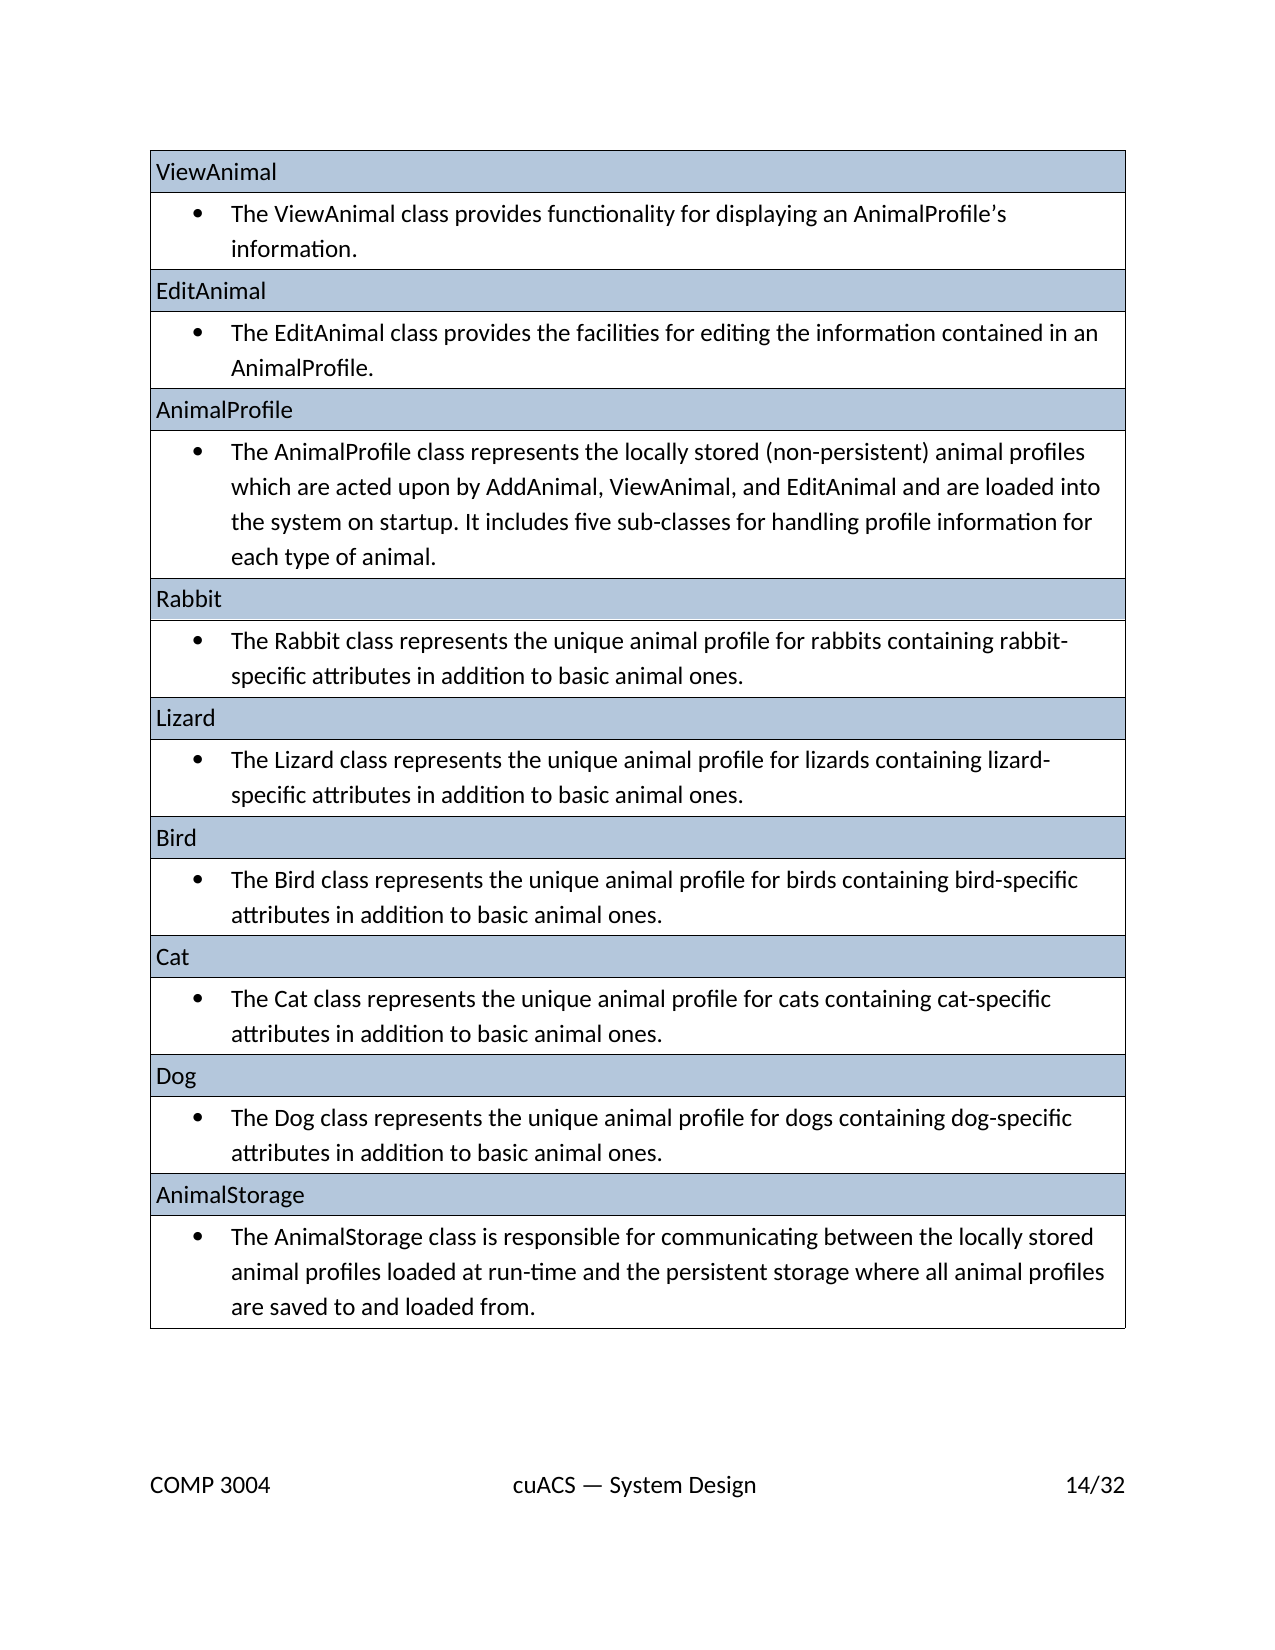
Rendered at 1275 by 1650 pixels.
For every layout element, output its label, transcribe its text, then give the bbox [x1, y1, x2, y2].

table_cell Lizard [151, 698, 1125, 739]
table_cell ViewAnimal [151, 151, 1125, 192]
table_cell Bird [151, 817, 1125, 858]
table_cell AnimalProfile [151, 389, 1125, 430]
table_cell The AnimalProfile class represents the locally stored (non-persistent) animal profiles which are acted upon by AddAnimal, ViewAnimal, and EditAnimal and are loaded into the system on startup. It includes five sub-classes for handling profile information for each type of animal. [151, 431, 1125, 577]
table_cell The Lizard class represents the unique animal profile for lizards containing lizard-specific attributes in addition to basic animal ones. [151, 740, 1125, 816]
table_cell The Bird class represents the unique animal profile for birds containing bird-specific attributes in addition to basic animal ones. [151, 859, 1125, 935]
table_cell The AnimalStorage class is responsible for communicating between the locally stored animal profiles loaded at run-time and the persistent storage where all animal profiles are saved to and loaded from. [151, 1216, 1125, 1327]
table_cell Dog [151, 1055, 1125, 1096]
table_cell Cat [151, 936, 1125, 977]
table_cell AnimalStorage [151, 1174, 1125, 1215]
table_cell EditAnimal [151, 270, 1125, 311]
table_cell The Cat class represents the unique animal profile for cats containing cat-specific attributes in addition to basic animal ones. [151, 978, 1125, 1054]
table_cell The Dog class represents the unique animal profile for dogs containing dog-specific attributes in addition to basic animal ones. [151, 1097, 1125, 1173]
table_cell The EditAnimal class provides the facilities for editing the information contained in an AnimalProfile. [151, 312, 1125, 388]
table_cell The ViewAnimal class provides functionality for displaying an AnimalProfile’s information. [151, 193, 1125, 269]
table_cell The Rabbit class represents the unique animal profile for rabbits containing rabbit-specific attributes in addition to basic animal ones. [151, 621, 1125, 697]
table_cell Rabbit [151, 579, 1125, 619]
